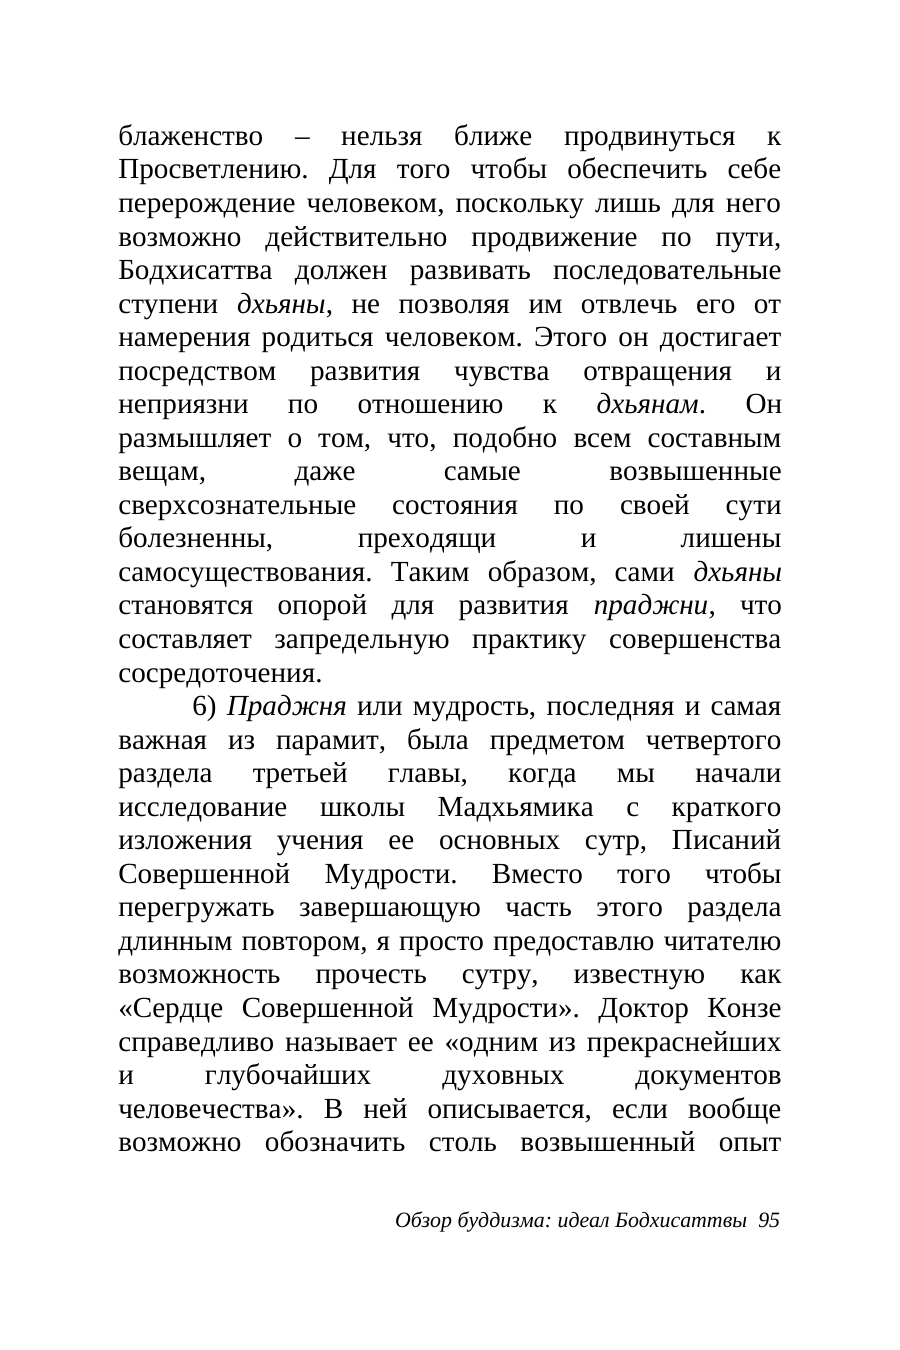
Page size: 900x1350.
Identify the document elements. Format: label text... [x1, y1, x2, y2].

text блаженство – нельзя ближе продвинуться к Просветлению. Для того чтобы обеспечить себе перерождение человеком, поскольку лишь для него возможно действительно продвижение по пути, Бодхисаттва должен развивать последовательные ступени дхьяны, не позволяя им отвлечь его от намерения родиться человеком. Этого он достигает посредством развития чувства отвращения и неприязни по отношению к дхьянам. Он размышляет о том, что, подобно всем составным вещам, даже самые возвышенные сверхсознательные состояния по своей сути болезненны, преходящи и лишены самосуществования. Таким образом, сами дхьяны становятся опорой для развития праджни, что составляет запредельную практику совершенства сосредоточения. [118, 118, 782, 688]
text 6) Праджня или мудрость, последняя и самая важная из парамит, была предметом четвертого раздела третьей главы, когда мы начали исследование школы Мадхьямика с краткого изложения учения ее основных сутр, Писаний Совершенной Мудрости. Вместо того чтобы перегружать завершающую часть этого раздела длинным повтором, я просто предоставлю читателю возможность прочесть сутру, известную как «Сердце Совершенной Мудрости». Доктор Конзе справедливо называет ее «одним из прекраснейших и глубочайших духовных документов человечества». В ней описывается, если вообще возможно обозначить столь возвышенный опыт [118, 688, 782, 1158]
